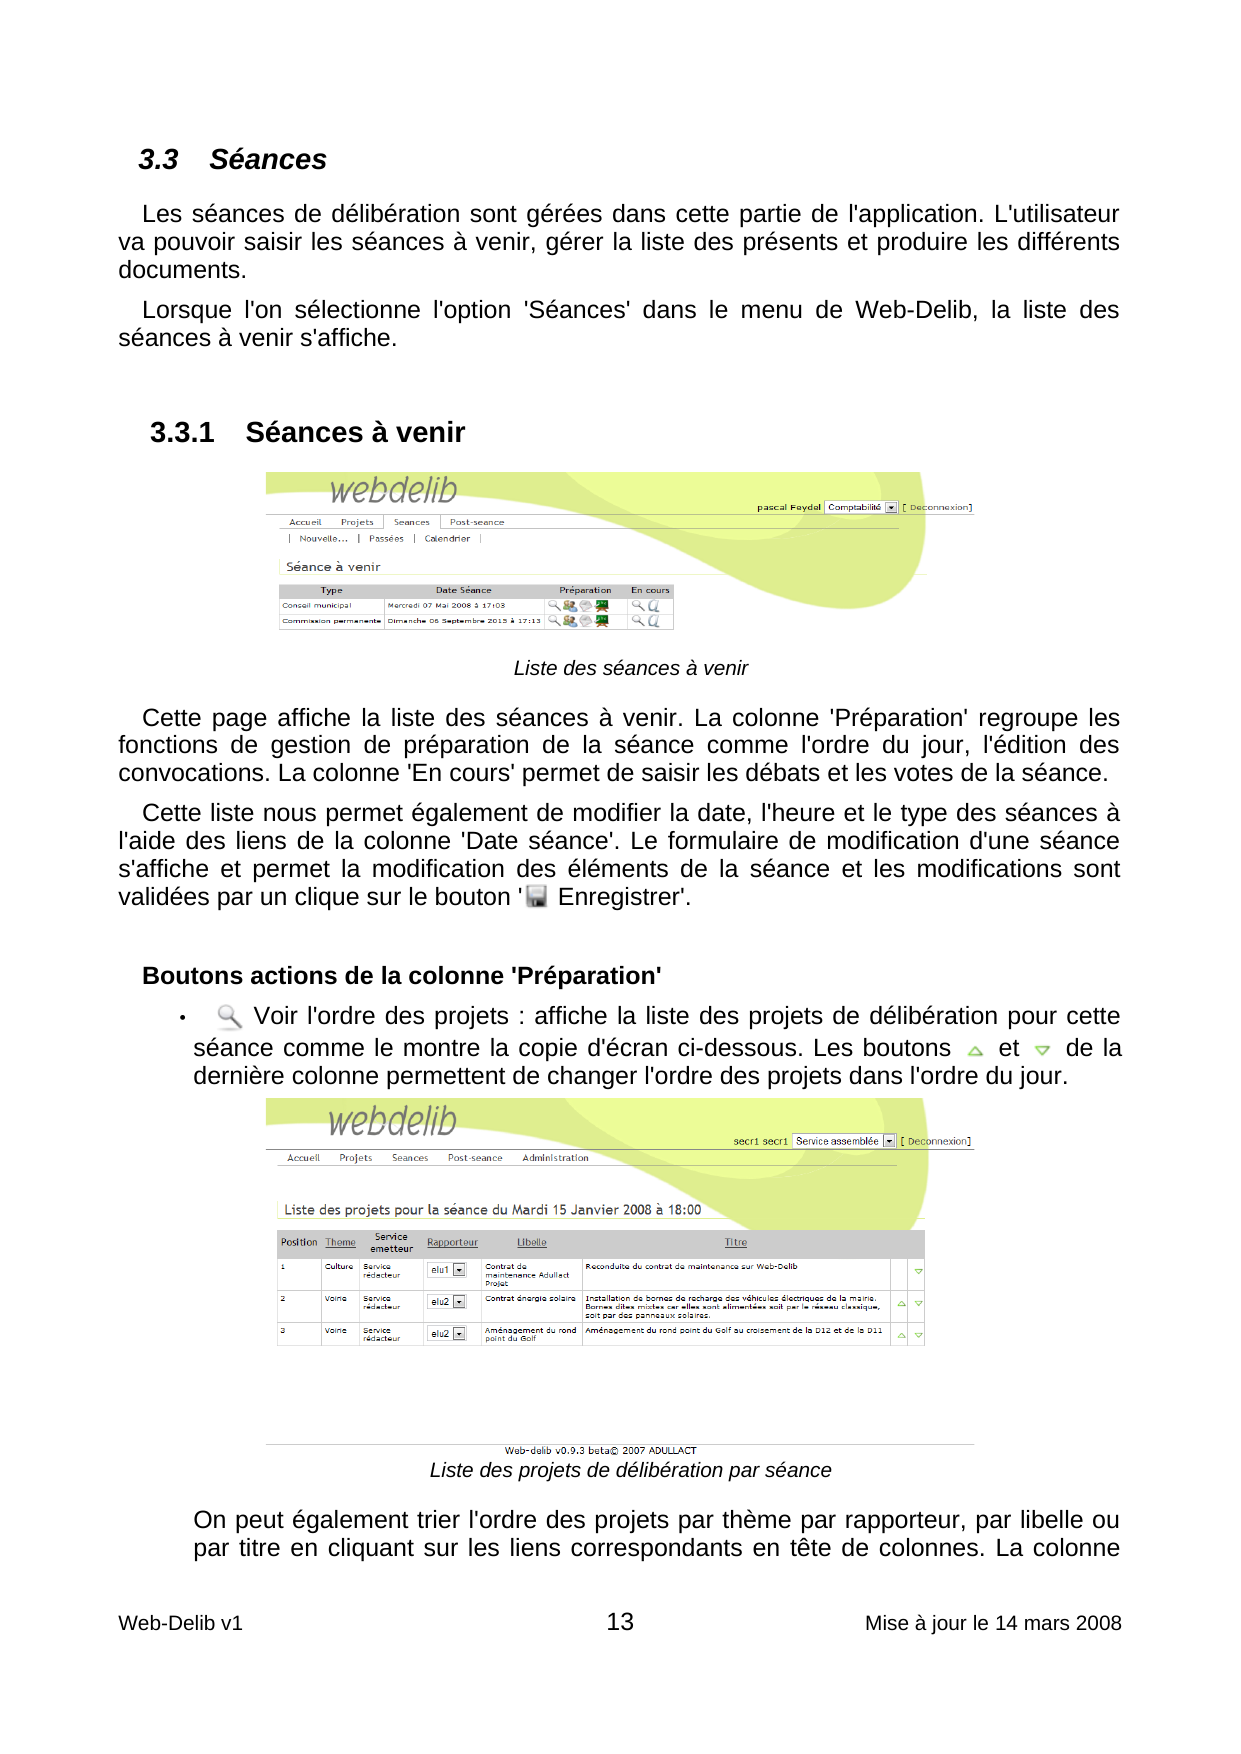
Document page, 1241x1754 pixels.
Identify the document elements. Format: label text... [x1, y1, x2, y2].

picture [216, 1003, 245, 1032]
text Cette page affiche la liste des séances à venir. La colonne 'Préparation' regroupe les fonctions de gestion de préparation de la séance comme l'ordre du jour, l'édition des convocations. La colonne 'En cours' permet de saisir les débats et les votes de la séance. [118, 703, 1122, 787]
picture [961, 1033, 990, 1062]
picture [265, 1098, 975, 1459]
text Liste des projets de délibération par séance [118, 1459, 1122, 1482]
text Liste des séances à venir [118, 657, 1122, 680]
subtitle Séances [118, 143, 1122, 176]
text Cette liste nous permet également de modifier la date, l'heure et le type des séances à l'aide des liens de la colonne 'Date séance'. Le formulaire de modification d'une séance s'affiche et permet la modification des éléments de la séance et les modifications sont validées par un clique sur le bouton ' Enregistrer'. [118, 799, 1122, 911]
picture [523, 882, 551, 911]
text Boutons actions de la colonne 'Préparation' [118, 962, 1122, 990]
list Voir l'ordre des projets : affiche la liste des projets de délibération pour cette séance comme le montre la copie d'écran ci-dessous. Les boutons et de la dernière colonne permettent de changer l'ordre des projets dans l'ordre du jour. [156, 1002, 1122, 1087]
text Les séances de délibération sont gérées dans cette partie de l'application. L'utilisateur va pouvoir saisir les séances à venir, gérer la liste des présents et produire les différents documents. [118, 200, 1122, 284]
picture [265, 472, 975, 657]
list On peut également trier l'ordre des projets par thème par rapporteur, par libelle ou par titre en cliquant sur les liens correspondants en tête de colonnes. La colonne [156, 1505, 1122, 1561]
picture [1028, 1033, 1057, 1062]
subtitle Séances à venir [118, 416, 1122, 449]
text Lorsque l'on sélectionne l'option 'Séances' dans le menu de Web-Delib, la liste des séances à venir s'affiche. [118, 296, 1122, 351]
